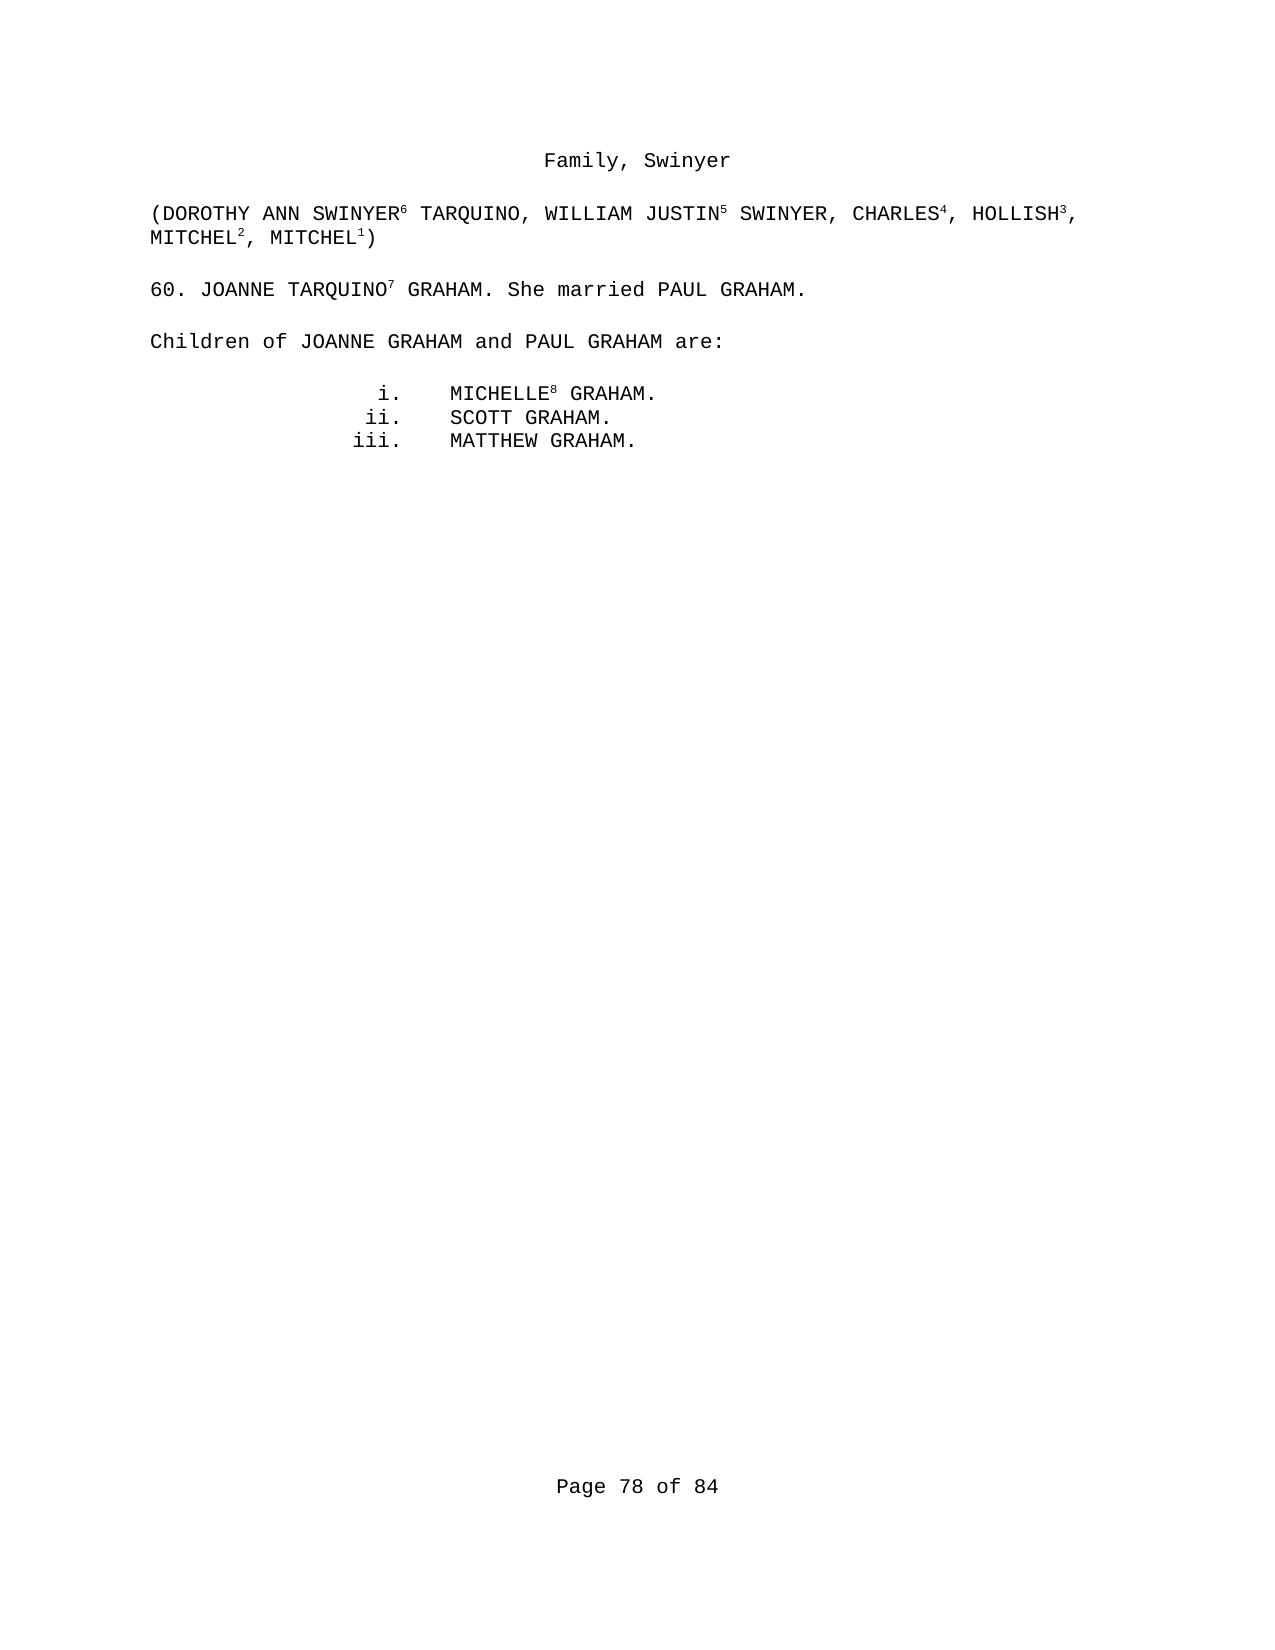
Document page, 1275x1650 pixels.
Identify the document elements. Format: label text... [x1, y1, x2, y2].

text 60. JOANNE TARQUINO7 GRAHAM. She married PAUL GRAHAM. [150, 279, 1125, 302]
text Children of JOANNE GRAHAM and PAUL GRAHAM are: [150, 331, 1125, 354]
text iii. MATTHEW GRAHAM. [150, 430, 1125, 454]
text ii. SCOTT GRAHAM. [150, 407, 1125, 430]
text i. MICHELLE8 GRAHAM. [150, 383, 1125, 407]
text (DOROTHY ANN SWINYER6 TARQUINO, WILLIAM JUSTIN5 SWINYER, CHARLES4, HOLLISH3, MITCHEL2, MITCHEL1) [150, 203, 1125, 250]
